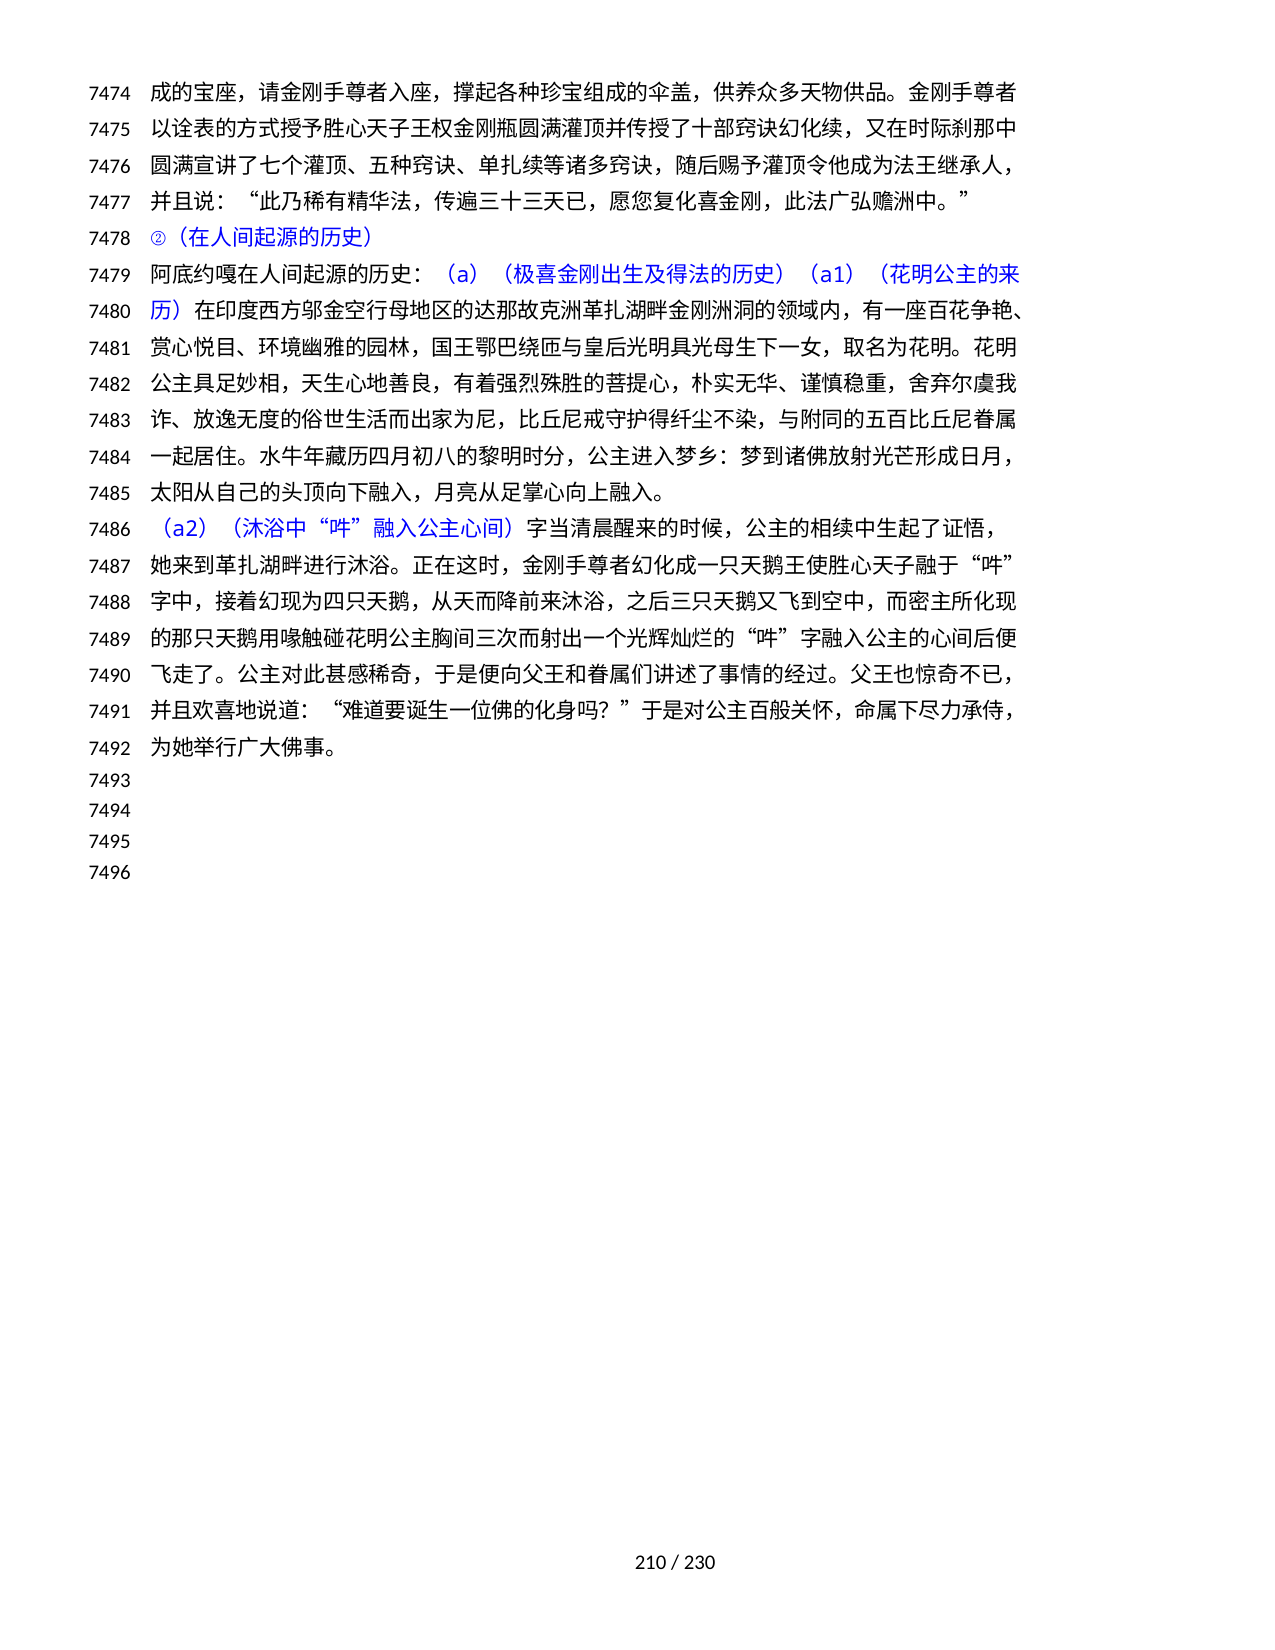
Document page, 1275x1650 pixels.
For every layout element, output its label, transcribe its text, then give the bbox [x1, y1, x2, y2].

text 历）在印度西方邬金空行母地区的达那故克洲革扎湖畔金刚洲洞的领域内，有一座百花争艳、 [150, 293, 1200, 325]
text 的那只天鹅用喙触碰花明公主胸间三次而射出一个光辉灿烂的“吽”字融入公主的心间后便 [150, 621, 1200, 652]
text 并且欢喜地说道：“难道要诞生一位佛的化身吗？”于是对公主百般关怀，命属下尽力承侍， [150, 693, 1200, 725]
text 成的宝座，请金刚手尊者入座，撑起各种珍宝组成的伞盖，供养众多天物供品。金刚手尊者 [150, 75, 1200, 107]
text 飞走了。公主对此甚感稀奇，于是便向父王和眷属们讲述了事情的经过。父王也惊奇不已， [150, 657, 1200, 689]
text 字中，接着幻现为四只天鹅，从天而降前来沐浴，之后三只天鹅又飞到空中，而密主所化现 [150, 584, 1200, 616]
text 太阳从自己的头顶向下融入，月亮从足掌心向上融入。 [150, 475, 1200, 507]
text 她来到革扎湖畔进行沐浴。正在这时，金刚手尊者幻化成一只天鹅王使胜心天子融于“吽” [150, 548, 1200, 579]
text 圆满宣讲了七个灌顶、五种窍诀、单扎续等诸多窍诀，随后赐予灌顶令他成为法王继承人， [150, 148, 1200, 179]
text （a2）（沐浴中“吽”融入公主心间）字当清晨醒来的时候，公主的相续中生起了证悟， [150, 511, 1200, 543]
text ②（在人间起源的历史） [150, 220, 1200, 252]
text 以诠表的方式授予胜心天子王权金刚瓶圆满灌顶并传授了十部窍诀幻化续，又在时际刹那中 [150, 111, 1200, 143]
text 阿底约嘎在人间起源的历史：（a）（极喜金刚出生及得法的历史）（a1）（花明公主的来 [150, 257, 1200, 289]
text 诈、放逸无度的俗世生活而出家为尼，比丘尼戒守护得纤尘不染，与附同的五百比丘尼眷属 [150, 402, 1200, 434]
text 为她举行广大佛事。 [150, 730, 1200, 761]
text 赏心悦目、环境幽雅的园林，国王鄂巴绕匝与皇后光明具光母生下一女，取名为花明。花明 [150, 330, 1200, 361]
text 并且说：“此乃稀有精华法，传遍三十三天已，愿您复化喜金刚，此法广弘赡洲中。” [150, 184, 1200, 216]
text 一起居住。水牛年藏历四月初八的黎明时分，公主进入梦乡：梦到诸佛放射光芒形成日月， [150, 439, 1200, 470]
text 公主具足妙相，天生心地善良，有着强烈殊胜的菩提心，朴实无华、谨慎稳重，舍弃尔虞我 [150, 366, 1200, 398]
